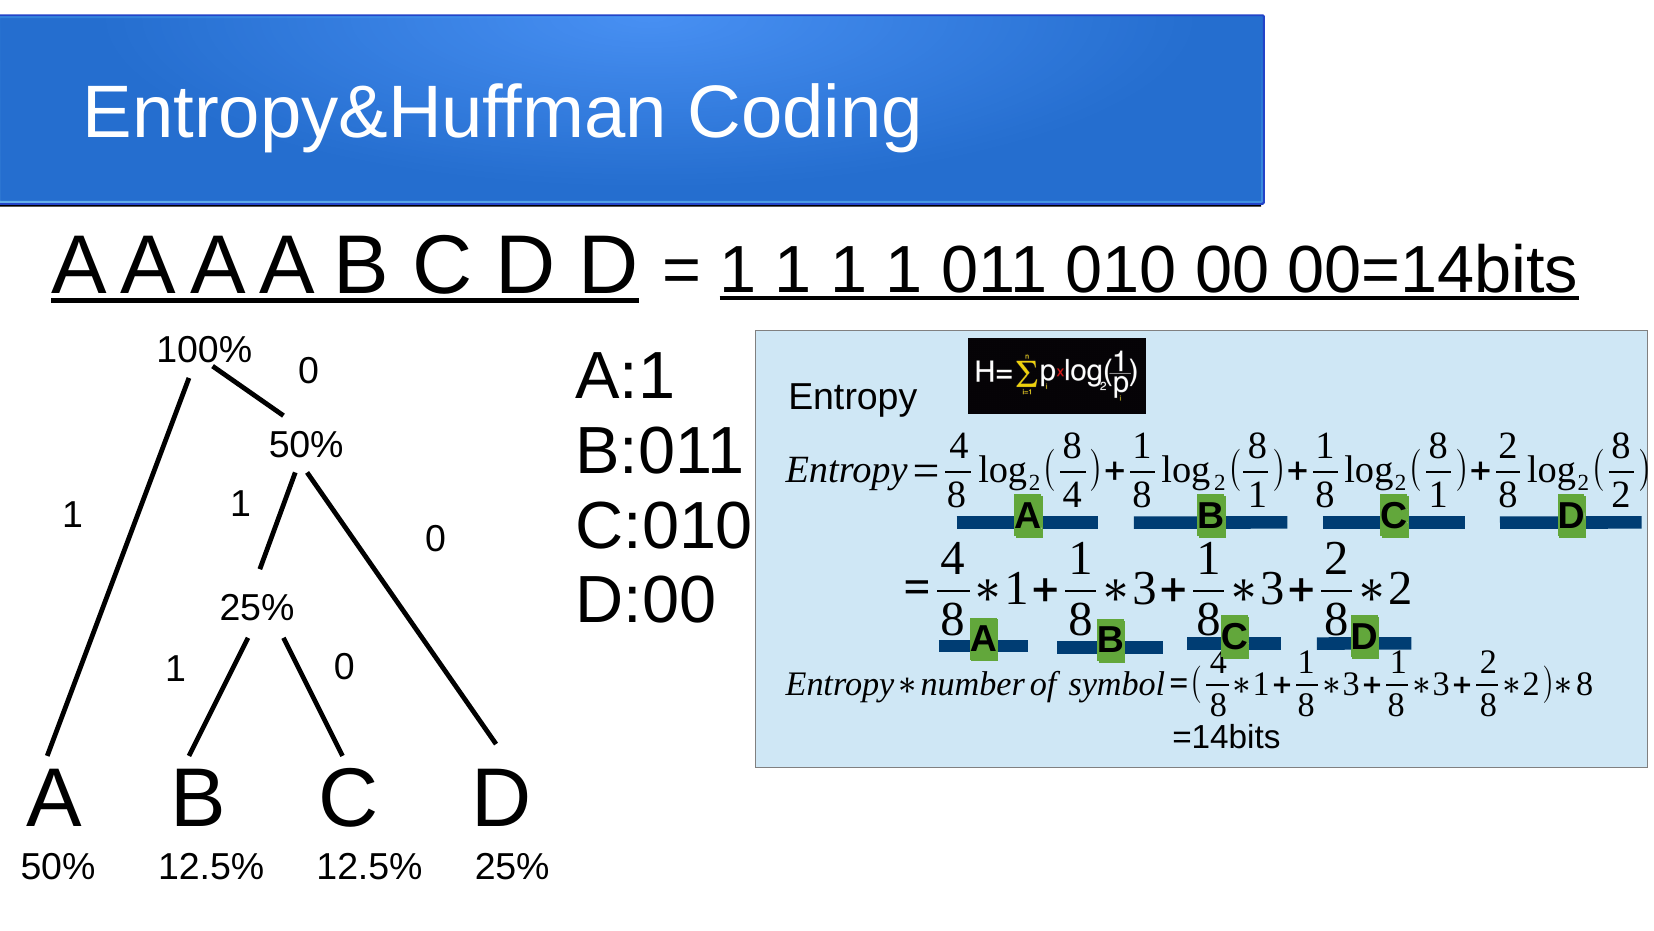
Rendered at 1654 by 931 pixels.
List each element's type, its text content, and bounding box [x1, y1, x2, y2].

text_box [1567, 517, 1577, 524]
text_box A A A A B C D D [36, 211, 655, 319]
title Entropy&Huffman Coding [82, 35, 1235, 189]
text_box 1 [215, 474, 266, 532]
text_box [755, 330, 1648, 768]
text_box 0 [410, 510, 461, 567]
text_box 50% 12.5% 12.5% 25% [5, 838, 566, 896]
text_box A B C D [11, 744, 547, 838]
chart [774, 531, 1602, 726]
text_box = 1 1 1 1 011 010 00 00=14bits [647, 224, 1595, 319]
text_box 0 [318, 637, 370, 695]
picture [968, 338, 1146, 414]
chart [1025, 509, 1031, 517]
text_box A:1 B:011 C:010 D:00 [560, 330, 768, 645]
text_box 50% [253, 415, 359, 473]
text_box Entropy [773, 368, 933, 426]
text_box 1 [47, 486, 98, 544]
text_box 25% [204, 578, 310, 636]
text_box =14bits [1157, 710, 1296, 763]
text_box 0 [283, 342, 334, 400]
text_box 1 [150, 640, 201, 697]
chart [1206, 507, 1215, 513]
text_box [1206, 518, 1217, 524]
chart [1567, 507, 1577, 517]
text_box 100% [141, 321, 267, 378]
chart [773, 425, 1654, 517]
